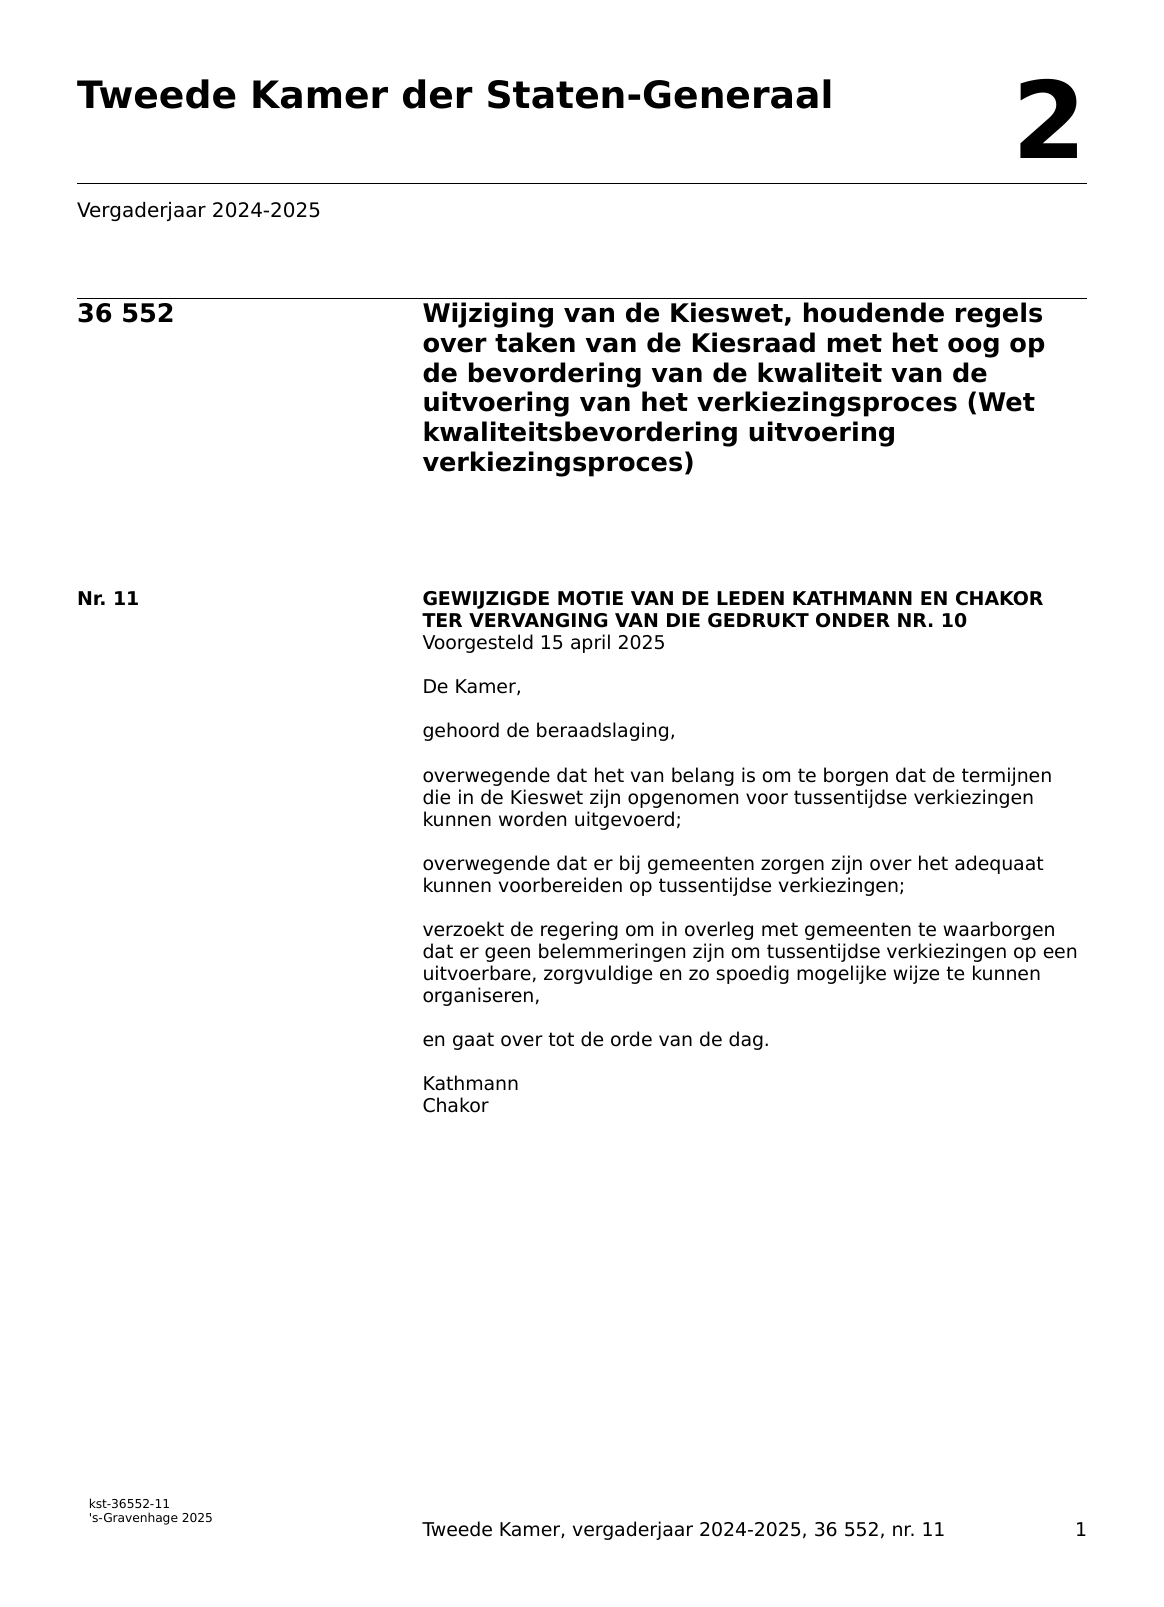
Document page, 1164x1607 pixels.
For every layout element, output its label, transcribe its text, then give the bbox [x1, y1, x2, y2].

text overwegende dat er bij gemeenten zorgen zijn over het adequaat kunnen voorbereiden op tussentijdse verkiezingen; [422, 853, 1087, 897]
text verzoekt de regering om in overleg met gemeenten te waarborgen dat er geen belemmeringen zijn om tussentijdse verkiezingen op een uitvoerbare, zorgvuldige en zo spoedig mogelijke wijze te kunnen organiseren, [422, 919, 1087, 1007]
table_cell Vergaderjaar 2024-2025 [77, 184, 1087, 298]
table_header Tweede Kamer der Staten-Generaal [77, 59, 886, 183]
text Voorgesteld 15 april 2025 [422, 632, 1087, 654]
text en gaat over tot de orde van de dag. [422, 1029, 1087, 1051]
text Kathmann [422, 1073, 1087, 1095]
text Chakor [422, 1095, 1087, 1117]
text overwegende dat het van belang is om te borgen dat de termijnen die in de Kieswet zijn opgenomen voor tussentijdse verkiezingen kunnen worden uitgevoerd; [422, 764, 1087, 831]
table_header 2 [886, 59, 1087, 183]
text De Kamer, [422, 676, 1087, 698]
text 's-Gravenhage 2025 [88, 1511, 323, 1525]
subtitle Nr. 11 GEWIJZIGDE MOTIE VAN DE LEDEN KATHMANN EN CHAKOR TER VERVANGING VAN DIE GEDRUKT ONDER NR. 10 [77, 588, 1087, 632]
text kst-36552-11 [88, 1497, 323, 1511]
subtitle 36 552 Wijziging van de Kieswet, houdende regels over taken van de Kiesraad met het oog op de bevordering van de kwaliteit van de uitvoering van het verkiezingsproces (Wet kwaliteitsbevordering uitvoering verkiezingsproces) [77, 299, 1087, 477]
text gehoord de beraadslaging, [422, 720, 1087, 742]
